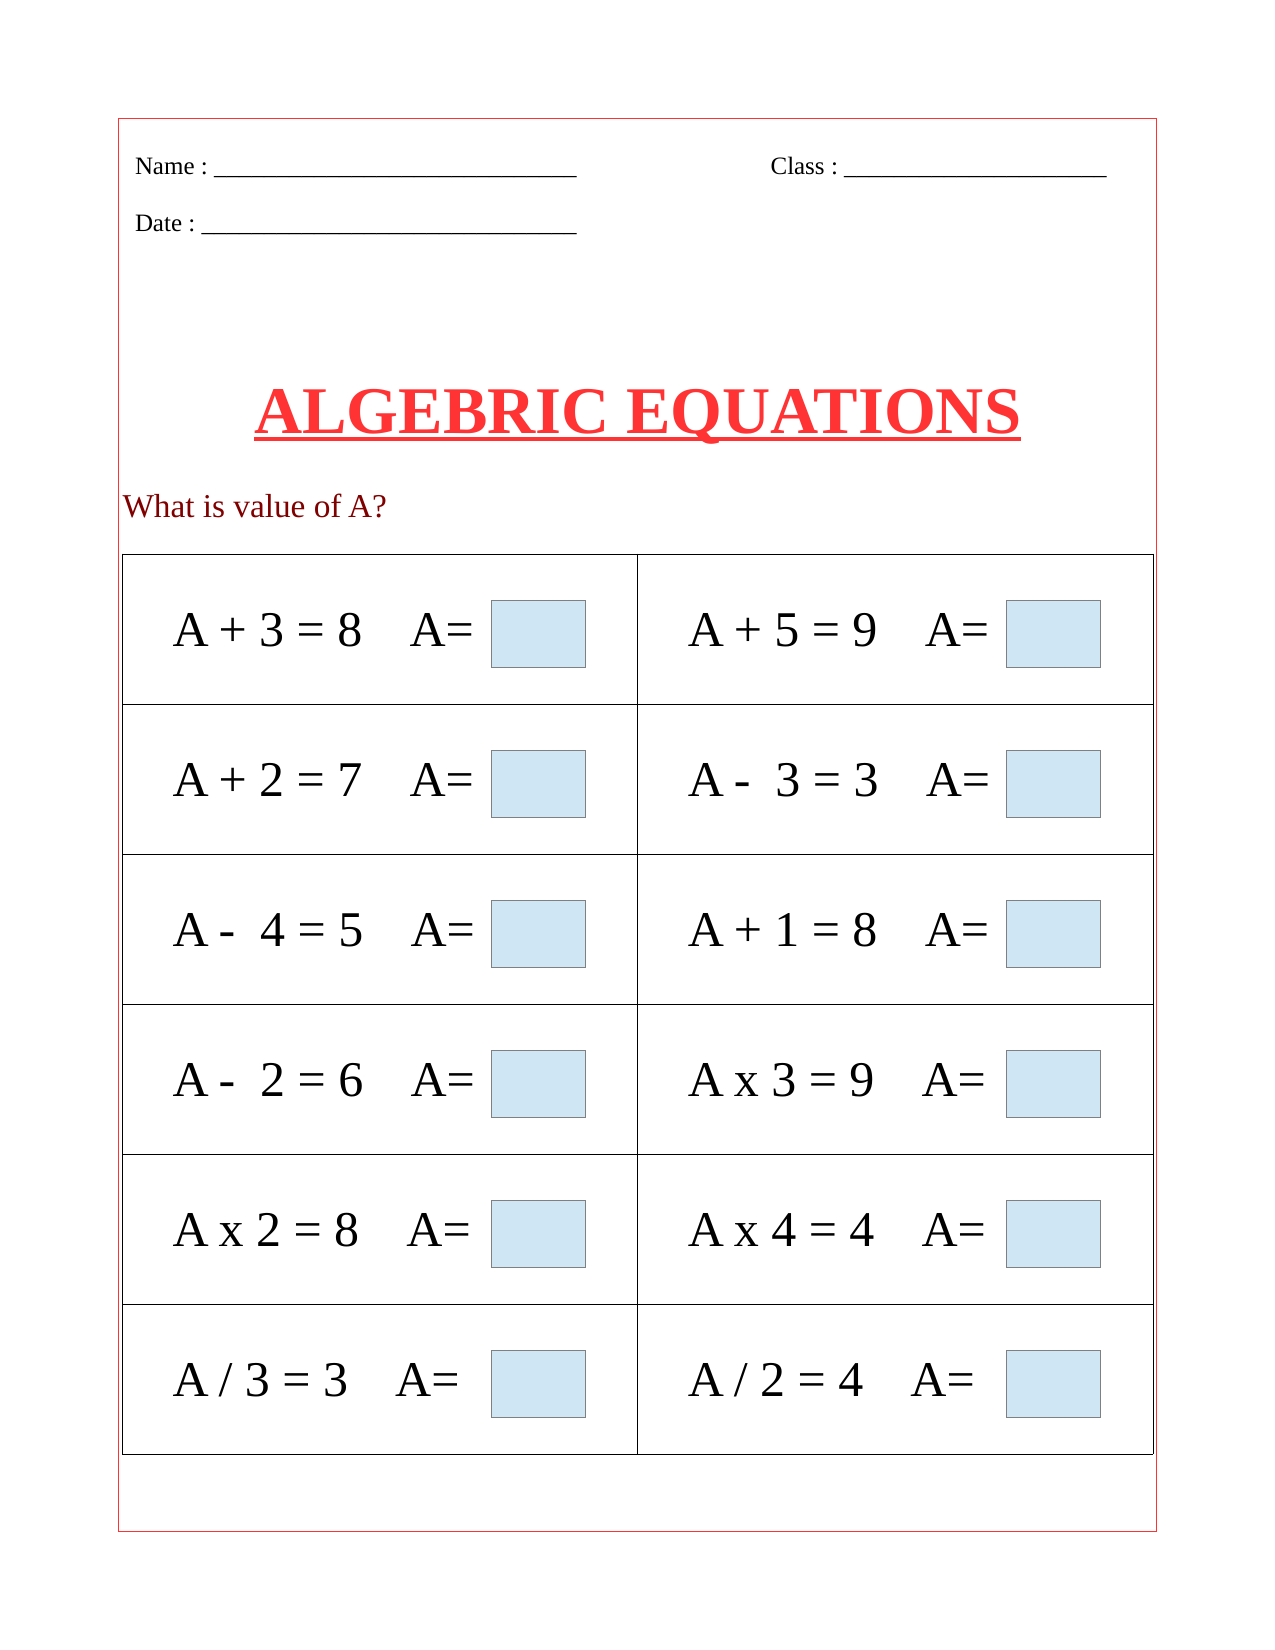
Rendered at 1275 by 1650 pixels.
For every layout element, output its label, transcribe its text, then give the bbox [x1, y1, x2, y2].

table_cell A x 3 = 9 A= [638, 1005, 1153, 1153]
table_cell A / 3 = 3 A= [123, 1305, 637, 1453]
table_cell A + 2 = 7 A= [123, 705, 637, 853]
text Date : ______________________________ [122, 208, 1153, 237]
table_header A + 5 = 9 A= [638, 555, 1153, 703]
table_cell A / 2 = 4 A= [638, 1305, 1153, 1453]
table_cell A x 4 = 4 A= [638, 1155, 1153, 1303]
table_cell A - 4 = 5 A= [123, 855, 637, 1003]
table_cell A + 1 = 8 A= [638, 855, 1153, 1003]
text ALGEBRIC EQUATIONS [122, 371, 1153, 448]
text What is value of A? [122, 486, 1153, 525]
table_cell A - 2 = 6 A= [123, 1005, 637, 1153]
table_cell A - 3 = 3 A= [638, 705, 1153, 853]
table_cell A x 2 = 8 A= [123, 1155, 637, 1303]
table_header A + 3 = 8 A= [123, 555, 637, 703]
text Name : _____________________________ Class : _____________________ [122, 151, 1153, 180]
